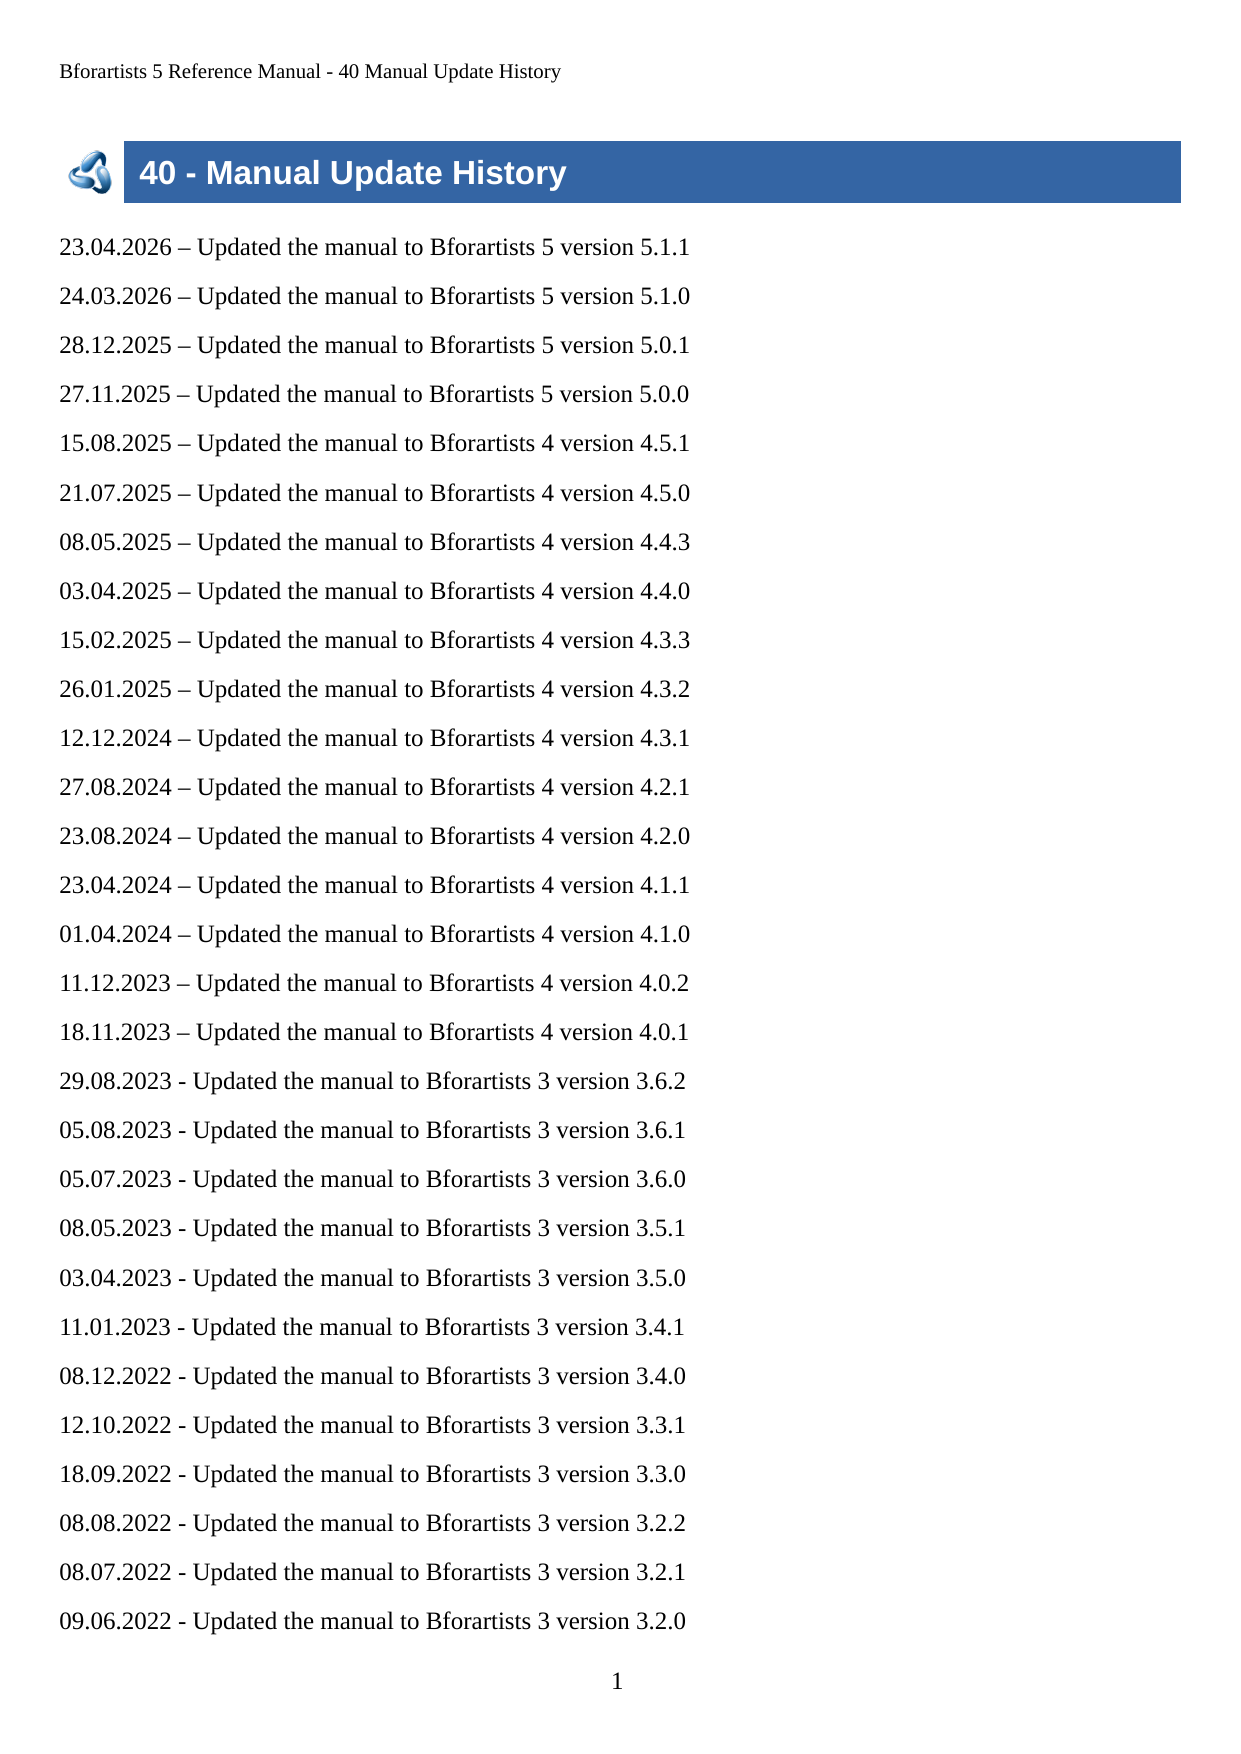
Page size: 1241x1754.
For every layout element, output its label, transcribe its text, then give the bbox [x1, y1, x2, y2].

text 05.08.2023 - Updated the manual to Bforartists 3 version 3.6.1 [59, 1115, 1181, 1144]
text 15.02.2025 – Updated the manual to Bforartists 4 version 4.3.3 [59, 625, 1181, 653]
text 08.12.2022 - Updated the manual to Bforartists 3 version 3.4.0 [59, 1361, 1181, 1389]
text 24.03.2026 – Updated the manual to Bforartists 5 version 5.1.0 [59, 281, 1181, 310]
text 05.07.2023 - Updated the manual to Bforartists 3 version 3.6.0 [59, 1164, 1181, 1193]
text 23.08.2024 – Updated the manual to Bforartists 4 version 4.2.0 [59, 821, 1181, 850]
text 03.04.2025 – Updated the manual to Bforartists 4 version 4.4.0 [59, 576, 1181, 604]
text 12.12.2024 – Updated the manual to Bforartists 4 version 4.3.1 [59, 723, 1181, 752]
text 08.08.2022 - Updated the manual to Bforartists 3 version 3.2.2 [59, 1508, 1181, 1537]
text 11.01.2023 - Updated the manual to Bforartists 3 version 3.4.1 [59, 1312, 1181, 1340]
text 01.04.2024 – Updated the manual to Bforartists 4 version 4.1.0 [59, 919, 1181, 948]
text 29.08.2023 - Updated the manual to Bforartists 3 version 3.6.2 [59, 1066, 1181, 1095]
text 23.04.2024 – Updated the manual to Bforartists 4 version 4.1.1 [59, 870, 1181, 899]
table_header 40 - Manual Update History [124, 141, 1181, 203]
table_header [59, 141, 124, 203]
text 08.07.2022 - Updated the manual to Bforartists 3 version 3.2.1 [59, 1557, 1181, 1586]
text 11.12.2023 – Updated the manual to Bforartists 4 version 4.0.2 [59, 968, 1181, 997]
picture [65, 147, 114, 197]
text 15.08.2025 – Updated the manual to Bforartists 4 version 4.5.1 [59, 428, 1181, 457]
text 27.11.2025 – Updated the manual to Bforartists 5 version 5.0.0 [59, 379, 1181, 408]
text 18.09.2022 - Updated the manual to Bforartists 3 version 3.3.0 [59, 1459, 1181, 1488]
text 26.01.2025 – Updated the manual to Bforartists 4 version 4.3.2 [59, 674, 1181, 703]
text 12.10.2022 - Updated the manual to Bforartists 3 version 3.3.1 [59, 1410, 1181, 1438]
text 21.07.2025 – Updated the manual to Bforartists 4 version 4.5.0 [59, 478, 1181, 506]
text 08.05.2023 - Updated the manual to Bforartists 3 version 3.5.1 [59, 1213, 1181, 1242]
text 18.11.2023 – Updated the manual to Bforartists 4 version 4.0.1 [59, 1017, 1181, 1046]
text 27.08.2024 – Updated the manual to Bforartists 4 version 4.2.1 [59, 772, 1181, 801]
text 08.05.2025 – Updated the manual to Bforartists 4 version 4.4.3 [59, 527, 1181, 555]
text 23.04.2026 – Updated the manual to Bforartists 5 version 5.1.1 [59, 232, 1181, 261]
text 28.12.2025 – Updated the manual to Bforartists 5 version 5.0.1 [59, 330, 1181, 359]
text 03.04.2023 - Updated the manual to Bforartists 3 version 3.5.0 [59, 1263, 1181, 1291]
text 09.06.2022 - Updated the manual to Bforartists 3 version 3.2.0 [59, 1606, 1181, 1635]
